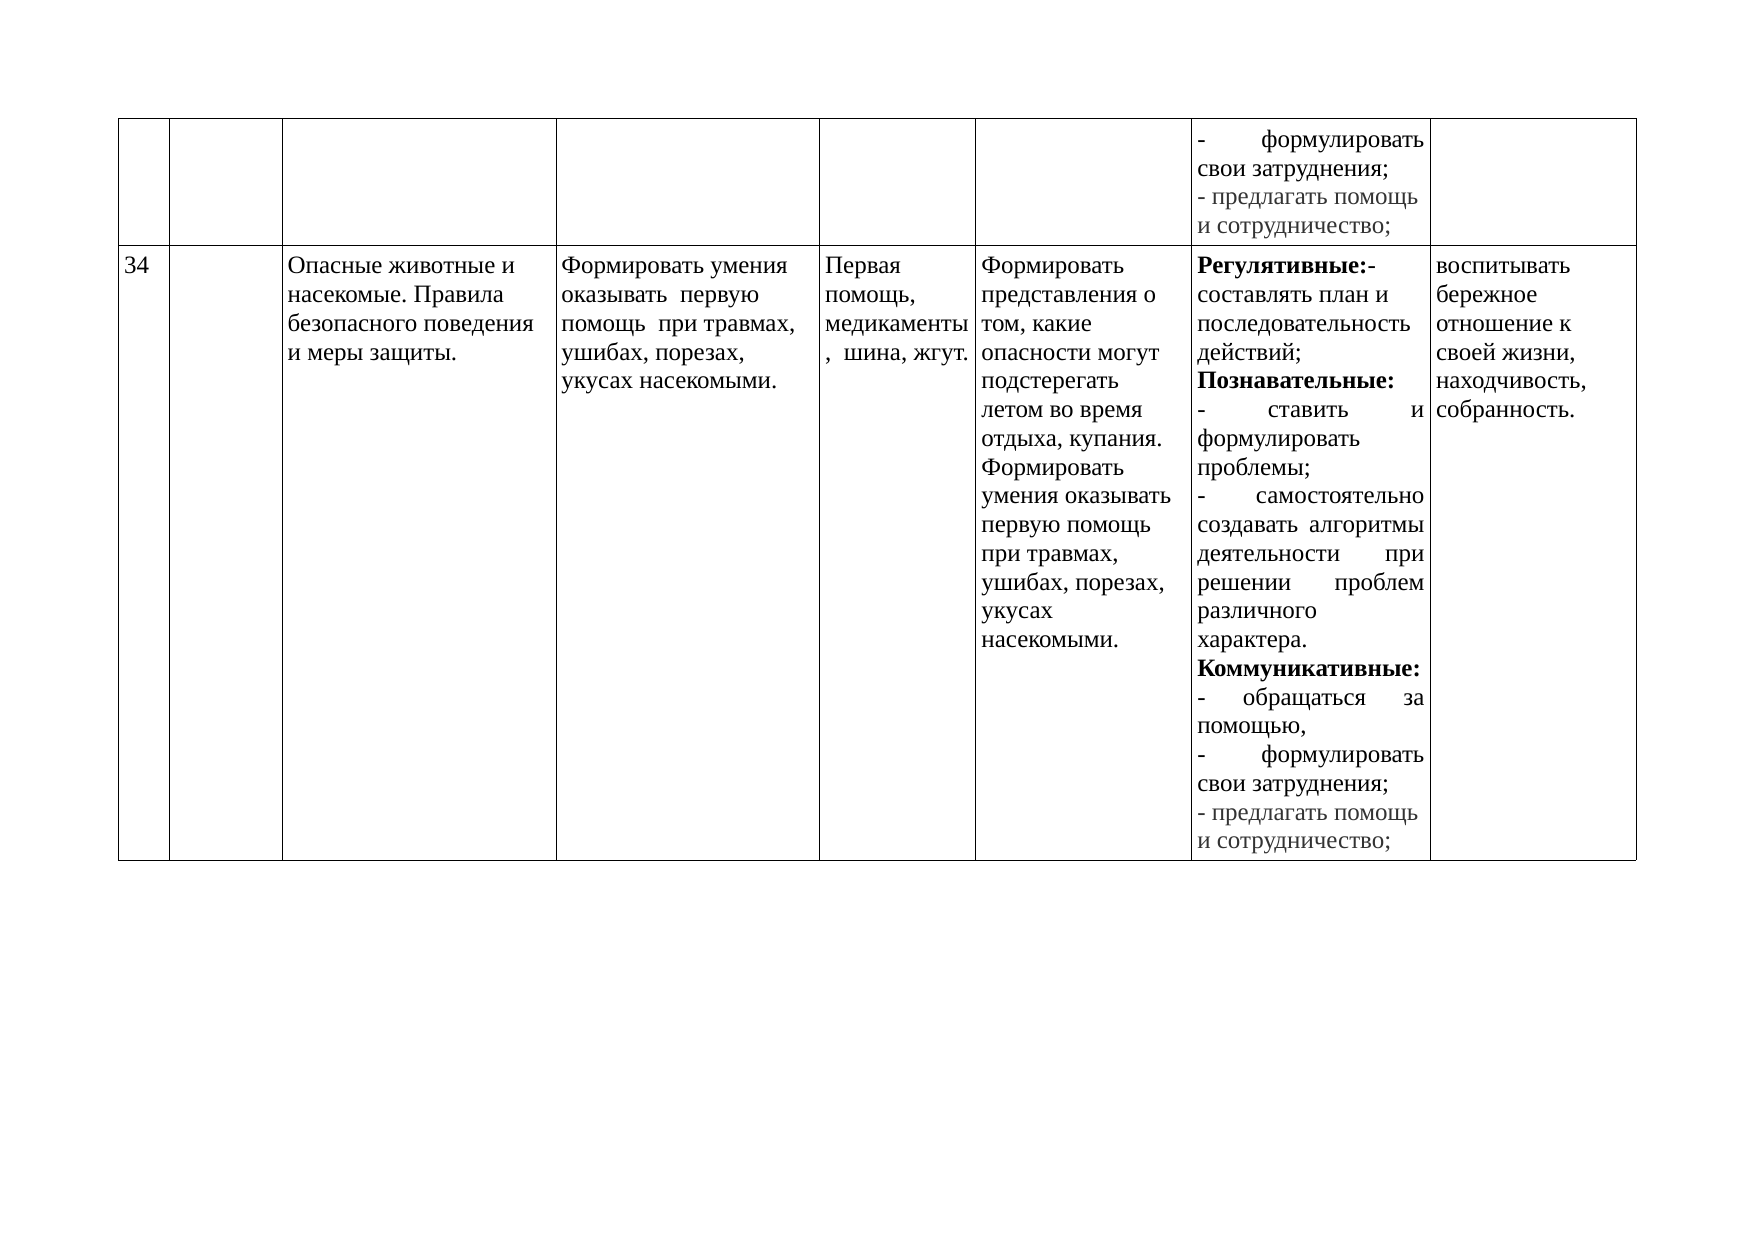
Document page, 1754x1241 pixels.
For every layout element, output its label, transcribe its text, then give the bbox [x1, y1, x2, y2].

table_cell Формировать умения оказывать первую помощь при травмах, ушибах, порезах, укусах насекомыми. [557, 246, 819, 860]
table_cell [976, 119, 1191, 245]
table_cell Формировать представления о том, какие опасности могут подстерегать летом во время отдыха, купания. Формировать умения оказывать первую помощь при травмах, ушибах, порезах, укусах насекомыми. [976, 246, 1191, 860]
table_cell [170, 246, 282, 860]
table_cell [820, 119, 975, 245]
table_cell Первая помощь, медикаменты, шина, жгут. [820, 246, 975, 860]
table_cell [557, 119, 819, 245]
table_cell Регулятивные:- составлять план и последовательность действий; Познавательные: - ставить и формулировать проблемы; - самостоятельно создавать алгоритмы деятельности при решении проблем различного характера. Коммуникативные: - обращаться за помощью, - формулировать свои затруднения; - предлагать помощь и сотрудничество; [1192, 246, 1430, 860]
table_cell - формулировать свои затруднения; - предлагать помощь и сотрудничество; [1192, 119, 1430, 245]
table_cell [283, 119, 556, 245]
table_cell [119, 119, 169, 245]
table_cell воспитывать бережное отношение к своей жизни, находчивость, собранность. [1431, 246, 1636, 860]
table_cell Опасные животные и насекомые. Правила безопасного поведения и меры защиты. [283, 246, 556, 860]
table_cell [170, 119, 282, 245]
table_cell 34 [119, 246, 169, 860]
table_cell [1431, 119, 1636, 245]
